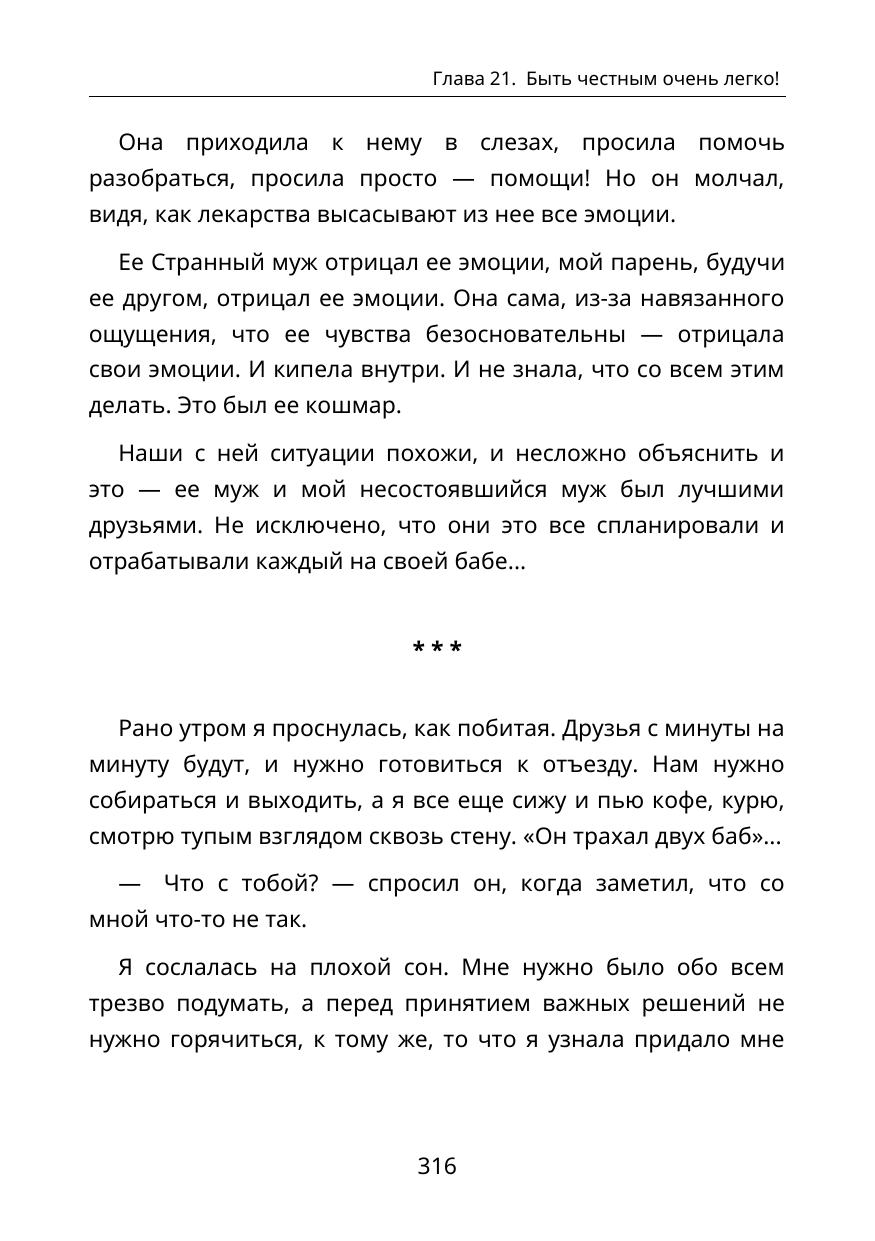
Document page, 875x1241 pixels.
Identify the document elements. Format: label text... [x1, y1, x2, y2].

text Я сослалась на плохой сон. Мне нужно было обо всем трезво подумать, а перед принятием важных решений не нужно горячиться, к тому же, то что я узнала придало мне [88, 951, 786, 1054]
text Ее Странный муж отрицал ее эмоции, мой парень, будучи ее другом, отрицал ее эмоции. Она сама, из-за навязанного ощущения, что ее чувства безосновательны — отрицала свои эмоции. И кипела внутри. И не знала, что со всем этим делать. Это был ее кошмар. [88, 246, 786, 421]
text Рано утром я проснулась, как побитая. Друзья с минуты на минуту будут, и нужно готовиться к отъезду. Нам нужно собираться и выходить, а я все еще сижу и пью кофе, курю, смотрю тупым взглядом сквозь стену. «Он трахал двух баб»... [88, 712, 786, 851]
text Наши с ней ситуации похожи, и несложно объяснить и это — ее муж и мой несостоявшийся муж был лучшими друзьями. Не исключено, что они это все спланировали и отрабатывали каждый на своей бабе... [88, 437, 786, 576]
subtitle * * * [88, 634, 786, 666]
list Что с тобой? — спросил он, когда заметил, что со мной что-то не так. [88, 867, 786, 934]
text Она приходила к нему в слезах, просила помочь разобраться, просила просто — помощи! Но он молчал, видя, как лекарства высасывают из нее все эмоции. [88, 126, 786, 229]
